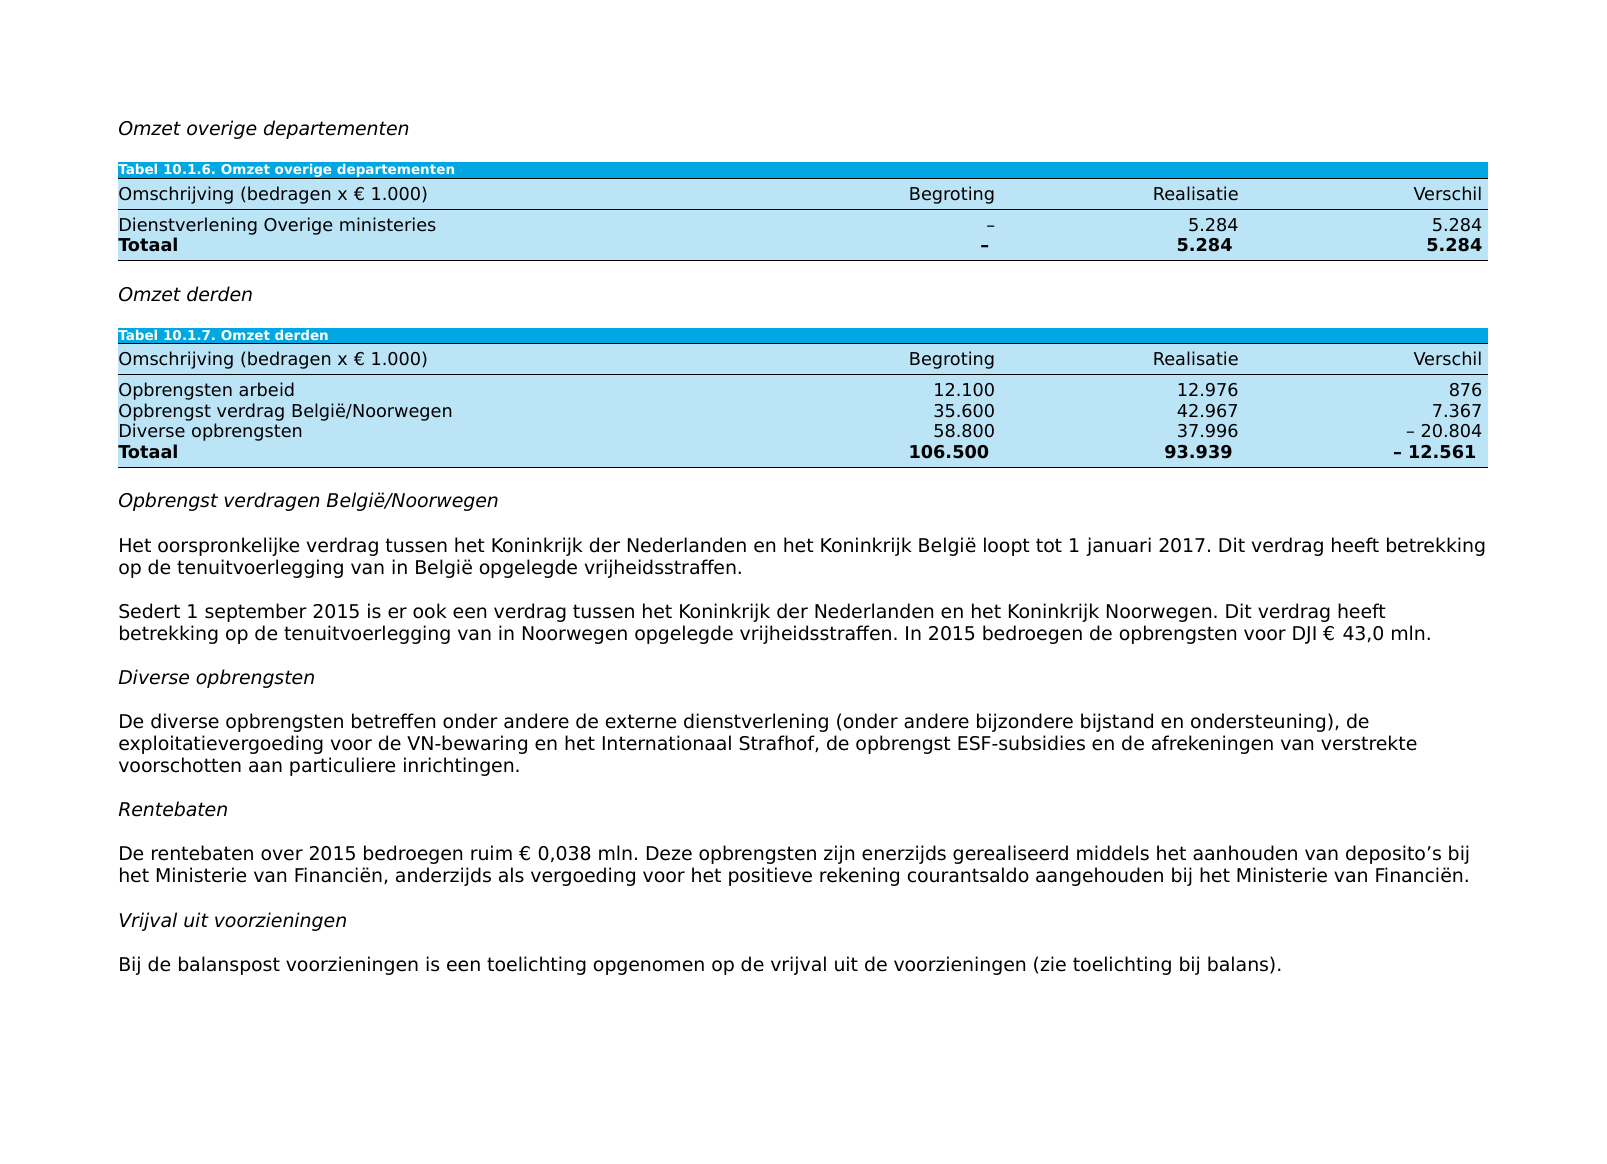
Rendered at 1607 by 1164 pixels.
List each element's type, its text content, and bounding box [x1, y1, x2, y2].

table_cell Begroting [758, 179, 1001, 209]
table_cell 12.100 [758, 375, 1001, 401]
table_cell 35.600 [758, 401, 1001, 421]
subtitle Vrijval uit voorzieningen [118, 909, 1488, 931]
table_cell 876 [1245, 375, 1488, 401]
table_cell – [758, 235, 1001, 260]
subtitle Rentebaten [118, 799, 1488, 821]
subtitle Omzet derden [118, 284, 1488, 306]
table_cell 5.284 [1245, 210, 1488, 235]
table_cell 5.284 [1001, 235, 1244, 260]
table_cell Dienstverlening Overige ministeries [118, 210, 757, 235]
subtitle Omzet overige departementen [118, 118, 1488, 140]
table_cell – 12.561 [1245, 442, 1488, 467]
table_cell Opbrengsten arbeid [118, 375, 757, 401]
table_header Tabel 10.1.6. Omzet overige departementen [118, 162, 1488, 178]
text De rentebaten over 2015 bedroegen ruim € 0,038 mln. Deze opbrengsten zijn enerzijds gerealiseerd middels het aanhouden van deposito’s bij het Ministerie van Financiën, anderzijds als vergoeding voor het positieve rekening courantsaldo aangehouden bij het Ministerie van Financiën. [118, 843, 1488, 887]
table_cell Omschrijving (bedragen x € 1.000) [118, 344, 757, 374]
table_cell Verschil [1245, 179, 1488, 209]
table_header Tabel 10.1.7. Omzet derden [118, 328, 1488, 343]
table_cell 12.976 [1001, 375, 1244, 401]
table_cell Verschil [1245, 344, 1488, 374]
table_cell Totaal [118, 442, 757, 467]
table_cell Realisatie [1001, 344, 1244, 374]
table_cell – 20.804 [1245, 421, 1488, 442]
text Sedert 1 september 2015 is er ook een verdrag tussen het Koninkrijk der Nederlanden en het Koninkrijk Noorwegen. Dit verdrag heeft betrekking op de tenuitvoerlegging van in Noorwegen opgelegde vrijheidsstraffen. In 2015 bedroegen de opbrengsten voor DJI € 43,0 mln. [118, 601, 1488, 645]
table_cell Begroting [758, 344, 1001, 374]
table_cell – [758, 210, 1001, 235]
table_cell 7.367 [1245, 401, 1488, 421]
table_cell 37.996 [1001, 421, 1244, 442]
table_cell Realisatie [1001, 179, 1244, 209]
table_cell 93.939 [1001, 442, 1244, 467]
table_cell 5.284 [1001, 210, 1244, 235]
text Het oorspronkelijke verdrag tussen het Koninkrijk der Nederlanden en het Koninkrijk België loopt tot 1 januari 2017. Dit verdrag heeft betrekking op de tenuitvoerlegging van in België opgelegde vrijheidsstraffen. [118, 534, 1488, 578]
text De diverse opbrengsten betreffen onder andere de externe dienstverlening (onder andere bijzondere bijstand en ondersteuning), de exploitatievergoeding voor de VN-bewaring en het Internationaal Strafhof, de opbrengst ESF-subsidies en de afrekeningen van verstrekte voorschotten aan particuliere inrichtingen. [118, 711, 1488, 777]
table_cell Diverse opbrengsten [118, 421, 757, 442]
text Bij de balanspost voorzieningen is een toelichting opgenomen op de vrijval uit de voorzieningen (zie toelichting bij balans). [118, 954, 1488, 976]
table_cell 106.500 [758, 442, 1001, 467]
subtitle Opbrengst verdragen België/Noorwegen [118, 490, 1488, 512]
table_cell Omschrijving (bedragen x € 1.000) [118, 179, 757, 209]
table_cell 5.284 [1245, 235, 1488, 260]
table_cell 42.967 [1001, 401, 1244, 421]
table_cell 58.800 [758, 421, 1001, 442]
subtitle Diverse opbrengsten [118, 667, 1488, 689]
table_cell Totaal [118, 235, 757, 260]
table_cell Opbrengst verdrag België/Noorwegen [118, 401, 757, 421]
